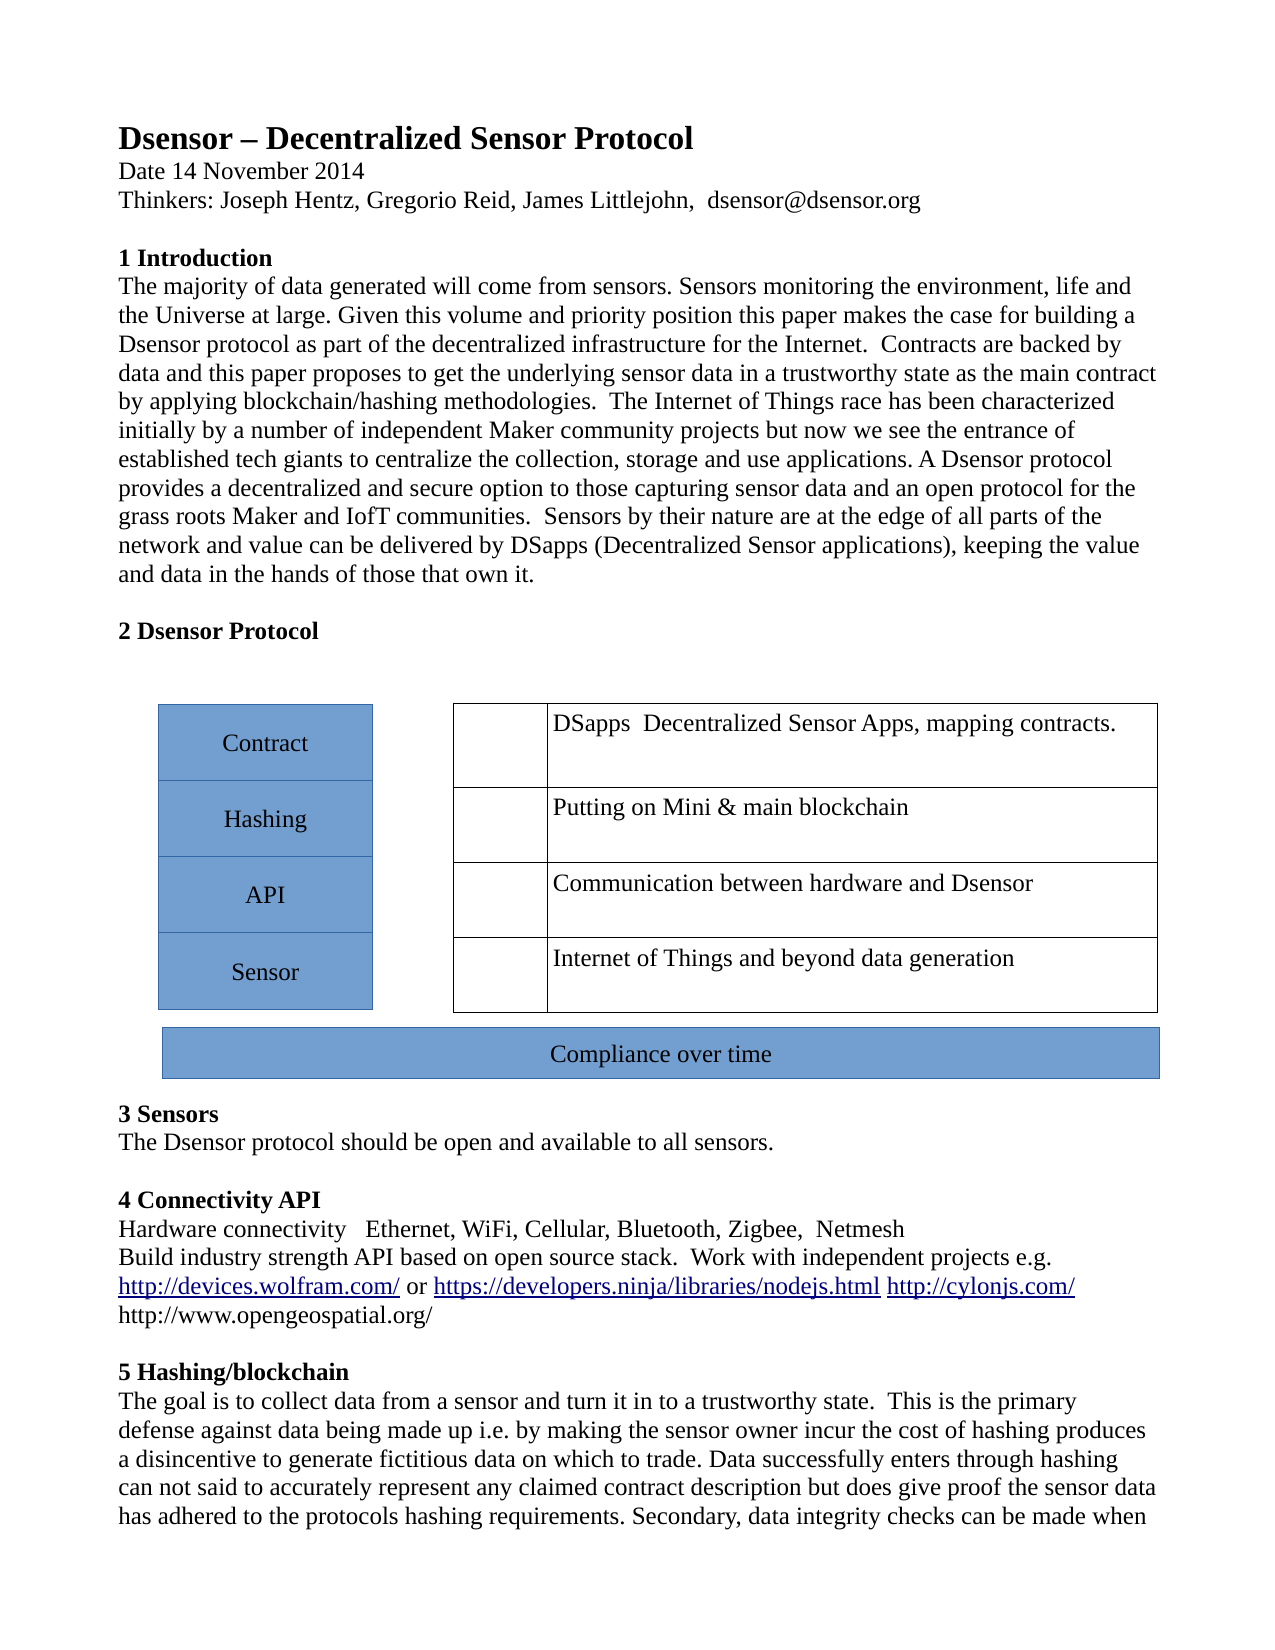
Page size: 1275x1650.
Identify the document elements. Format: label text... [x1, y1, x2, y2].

text Build industry strength API based on open source stack. Work with independent projects e.g. http://devices.wolfram.com/ or https://developers.ninja/libraries/nodejs.html http://cylonjs.com/ http://www.opengeospatial.org/ [118, 1242, 1157, 1329]
text The Dsensor protocol should be open and available to all sensors. [118, 1127, 1157, 1156]
text The majority of data generated will come from sensors. Sensors monitoring the environment, life and the Universe at large. Given this volume and priority position this paper makes the case for building a Dsensor protocol as part of the decentralized infrastructure for the Internet. Contracts are backed by data and this paper proposes to get the underlying sensor data in a trustworthy state as the main contract by applying blockchain/hashing methodologies. The Internet of Things race has been characterized initially by a number of independent Maker community projects but now we see the entrance of established tech giants to centralize the collection, storage and use applications. A Dsensor protocol provides a decentralized and secure option to those capturing sensor data and an open protocol for the grass roots Maker and IofT communities. Sensors by their nature are at the edge of all parts of the network and value can be delivered by DSapps (Decentralized Sensor applications), keeping the value and data in the hands of those that own it. [118, 271, 1157, 588]
table_cell [454, 863, 547, 937]
text 3 Sensors [118, 1099, 1157, 1127]
text 4 Connectivity API [118, 1185, 1157, 1214]
table_header [454, 704, 547, 787]
table_cell Putting on Mini & main blockchain [548, 788, 1157, 862]
table_header DSapps Decentralized Sensor Apps, mapping contracts. [548, 704, 1157, 787]
table_cell Communication between hardware and Dsensor [548, 863, 1157, 937]
table_cell [454, 788, 547, 862]
text 5 Hashing/blockchain [118, 1357, 1157, 1386]
text 1 Introduction [118, 243, 1157, 271]
text 2 Dsensor Protocol [118, 616, 1157, 645]
text Dsensor – Decentralized Sensor Protocol [118, 118, 1157, 156]
text The goal is to collect data from a sensor and turn it in to a trustworthy state. This is the primary defense against data being made up i.e. by making the sensor owner incur the cost of hashing produces a disincentive to generate fictitious data on which to trade. Data successfully enters through hashing can not said to accurately represent any claimed contract description but does give proof the sensor data has adhered to the protocols hashing requirements. Secondary, data integrity checks can be made when [118, 1386, 1157, 1530]
table_cell Internet of Things and beyond data generation [548, 938, 1157, 1012]
text Thinkers: Joseph Hentz, Gregorio Reid, James Littlejohn, dsensor@dsensor.org [118, 185, 1157, 214]
text Hardware connectivity Ethernet, WiFi, Cellular, Bluetooth, Zigbee, Netmesh [118, 1214, 1157, 1242]
table_cell [454, 938, 547, 1012]
text Date 14 November 2014 [118, 156, 1157, 185]
